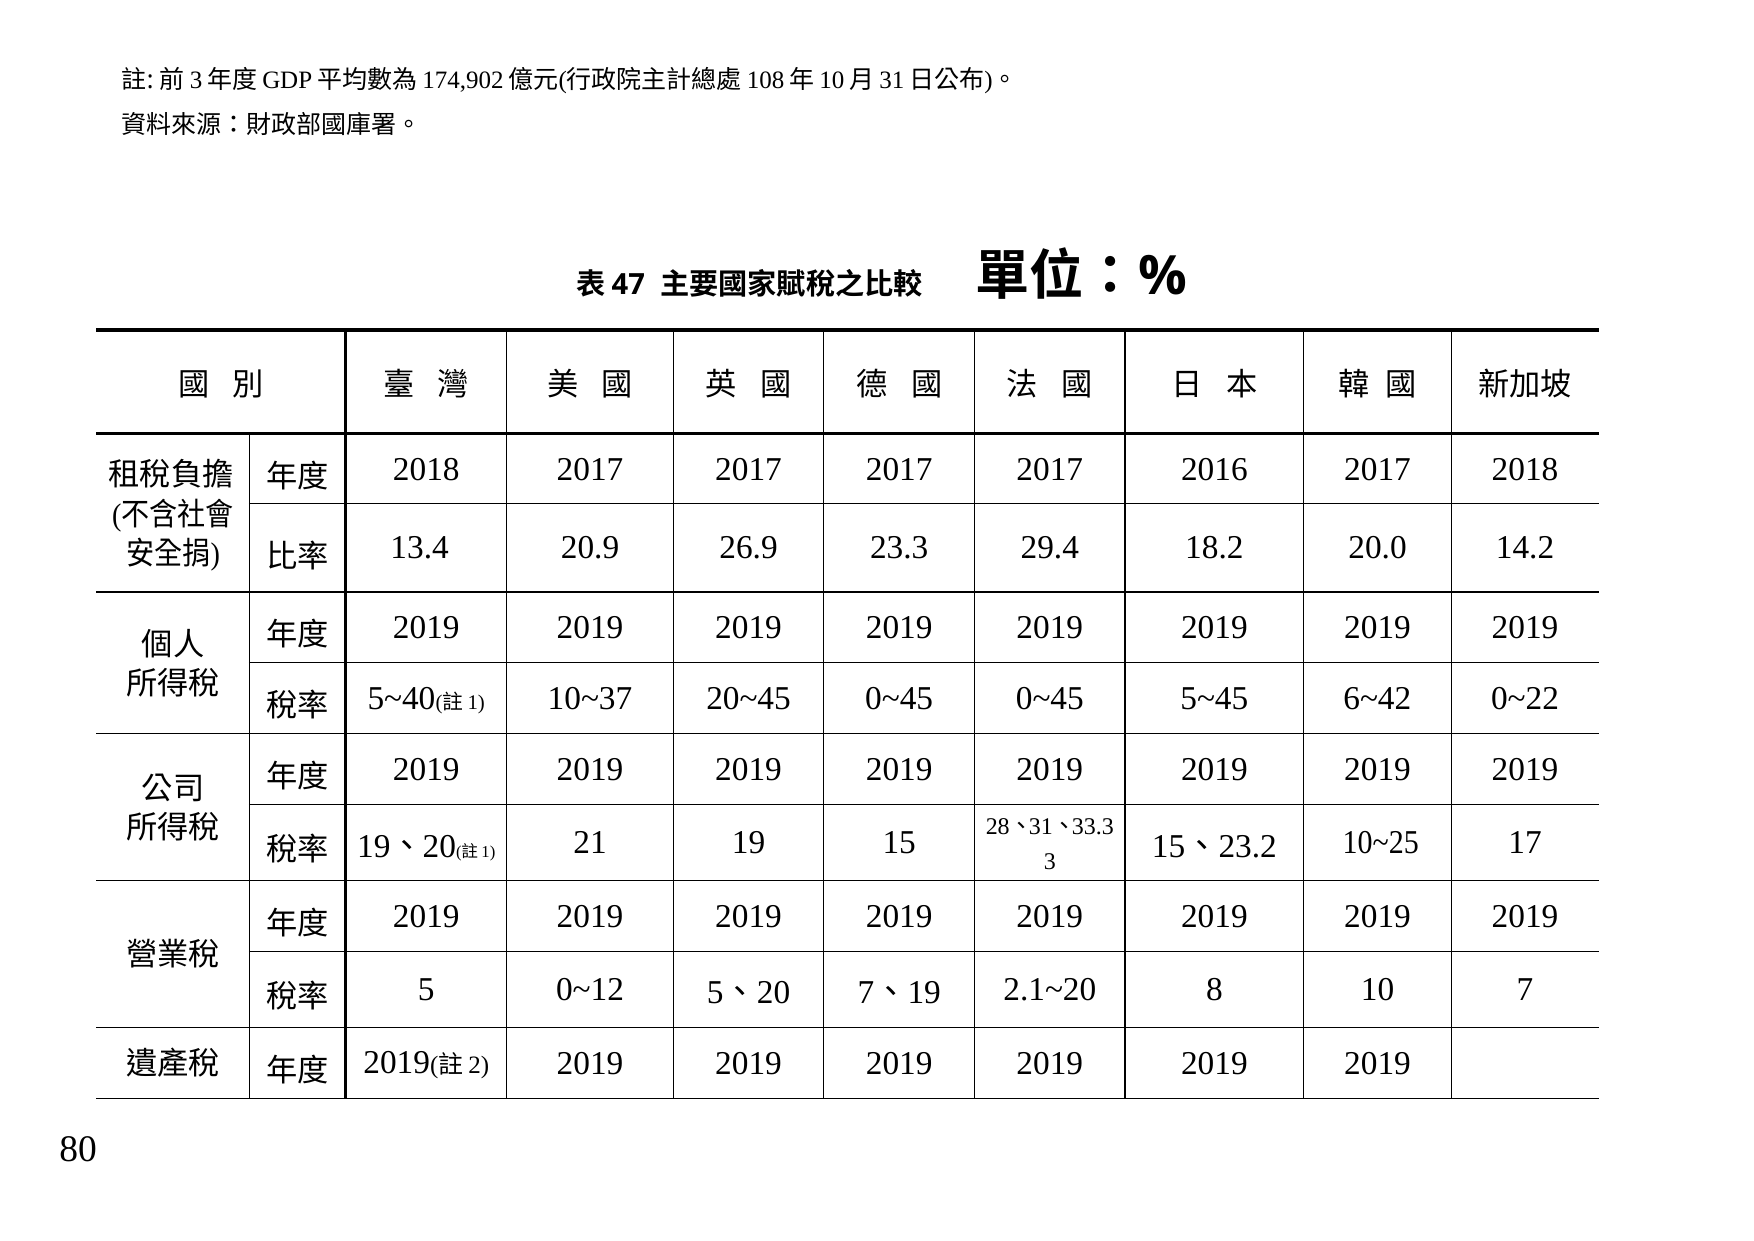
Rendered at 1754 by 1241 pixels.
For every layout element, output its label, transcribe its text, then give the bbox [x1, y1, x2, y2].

table_cell [1452, 1028, 1599, 1098]
table_cell 23.3 [824, 504, 974, 591]
table_cell 15、23.2 [1126, 805, 1303, 880]
table_cell 26.9 [674, 504, 823, 591]
table_header 新加坡 [1452, 332, 1599, 432]
table_cell 2019 [1304, 1028, 1451, 1098]
table_cell 5 [347, 952, 506, 1027]
table_cell 2019 [1452, 881, 1599, 951]
table_header 日 本 [1126, 332, 1303, 432]
table_cell 20~45 [674, 663, 823, 733]
table_cell 2019 [824, 593, 974, 662]
table_cell 2019 [507, 881, 673, 951]
table_cell 2019 [824, 1028, 974, 1098]
table_cell 15 [824, 805, 974, 880]
table_cell 2017 [507, 435, 673, 503]
table_cell 2019 [347, 593, 506, 662]
table_cell 2019 [507, 1028, 673, 1098]
table_cell 2019 [975, 593, 1124, 662]
table_cell 0~12 [507, 952, 673, 1027]
table_cell 5~40(註1) [347, 663, 506, 733]
table_header 韓 國 [1304, 332, 1451, 432]
table_cell 2019 [824, 881, 974, 951]
table_cell 2019 [824, 734, 974, 804]
table_cell 2016 [1126, 435, 1303, 503]
table_cell 10~25 [1304, 805, 1451, 880]
table_cell 2019 [1126, 1028, 1303, 1098]
table_cell 2019 [507, 734, 673, 804]
table_cell 7、19 [824, 952, 974, 1027]
table_cell 18.2 [1126, 504, 1303, 591]
table_cell 年度 [250, 593, 344, 662]
table_header 英 國 [674, 332, 823, 432]
table_header 臺 灣 [347, 332, 506, 432]
table_cell 公司 所得稅 [96, 734, 249, 880]
table_cell 2019 [1126, 593, 1303, 662]
table_cell 2019 [347, 881, 506, 951]
table_cell 2019 [1304, 593, 1451, 662]
table_cell 5~45 [1126, 663, 1303, 733]
table_cell 年度 [250, 734, 344, 804]
table_cell 17 [1452, 805, 1599, 880]
table_cell 29.4 [975, 504, 1124, 591]
table_cell 19、20(註1) [347, 805, 506, 880]
table_header 德 國 [824, 332, 974, 432]
table_cell 個人 所得稅 [96, 593, 249, 733]
table_cell 年度 [250, 435, 344, 503]
table_cell 8 [1126, 952, 1303, 1027]
table_cell 21 [507, 805, 673, 880]
table_cell 2019 [1304, 881, 1451, 951]
table_cell 7 [1452, 952, 1599, 1027]
table_cell 2018 [1452, 435, 1599, 503]
table_cell 2017 [824, 435, 974, 503]
table_cell 比率 [250, 504, 344, 591]
table_cell 年度 [250, 881, 344, 951]
table_cell 14.2 [1452, 504, 1599, 591]
table_cell 2019 [1452, 734, 1599, 804]
table_cell 租稅負擔(不含社會安全捐) [96, 435, 249, 591]
text 資料來源：財政部國庫署。 [122, 107, 1595, 140]
table_cell 2019 [674, 1028, 823, 1098]
table_cell 營業稅 [96, 881, 249, 1027]
table_cell 20.9 [507, 504, 673, 591]
table_cell 2019 [975, 881, 1124, 951]
table_cell 0~22 [1452, 663, 1599, 733]
table_cell 2019 [975, 1028, 1124, 1098]
table_cell 2019 [507, 593, 673, 662]
table_cell 2019 [347, 734, 506, 804]
table_cell 稅率 [250, 805, 344, 880]
table_cell 2019 [1452, 593, 1599, 662]
table_cell 10~37 [507, 663, 673, 733]
table_cell 2.1~20 [975, 952, 1124, 1027]
table_cell 2019 [975, 734, 1124, 804]
table_cell 28、31、33.33 [975, 805, 1124, 880]
table_header 國 別 [96, 332, 344, 432]
table_cell 2019 [674, 734, 823, 804]
table_cell 稅率 [250, 663, 344, 733]
table_cell 0~45 [975, 663, 1124, 733]
table_cell 年度 [250, 1028, 344, 1098]
table_header 法 國 [975, 332, 1124, 432]
table_cell 2019 [674, 593, 823, 662]
table_cell 2019 [1304, 734, 1451, 804]
table_cell 2019(註2) [347, 1028, 506, 1098]
table_cell 19 [674, 805, 823, 880]
table_cell 遺產稅 [96, 1028, 249, 1098]
table_cell 2018 [347, 435, 506, 503]
table_cell 20.0 [1304, 504, 1451, 591]
text 註: 前3年度GDP平均數為174,902億元(行政院主計總處108年10月31日公布)。 [122, 62, 1595, 95]
table_cell 6~42 [1304, 663, 1451, 733]
subtitle 表47 主要國家賦稅之比較 單位：% [59, 215, 1636, 327]
table_header 美 國 [507, 332, 673, 432]
table_cell 2019 [1126, 881, 1303, 951]
table_cell 5、20 [674, 952, 823, 1027]
table_cell 2017 [1304, 435, 1451, 503]
table_cell 2019 [674, 881, 823, 951]
table_cell 13.4 [347, 504, 506, 591]
table_cell 10 [1304, 952, 1451, 1027]
table_cell 2017 [975, 435, 1124, 503]
table_cell 稅率 [250, 952, 344, 1027]
table_cell 2017 [674, 435, 823, 503]
table_cell 0~45 [824, 663, 974, 733]
table_cell 2019 [1126, 734, 1303, 804]
